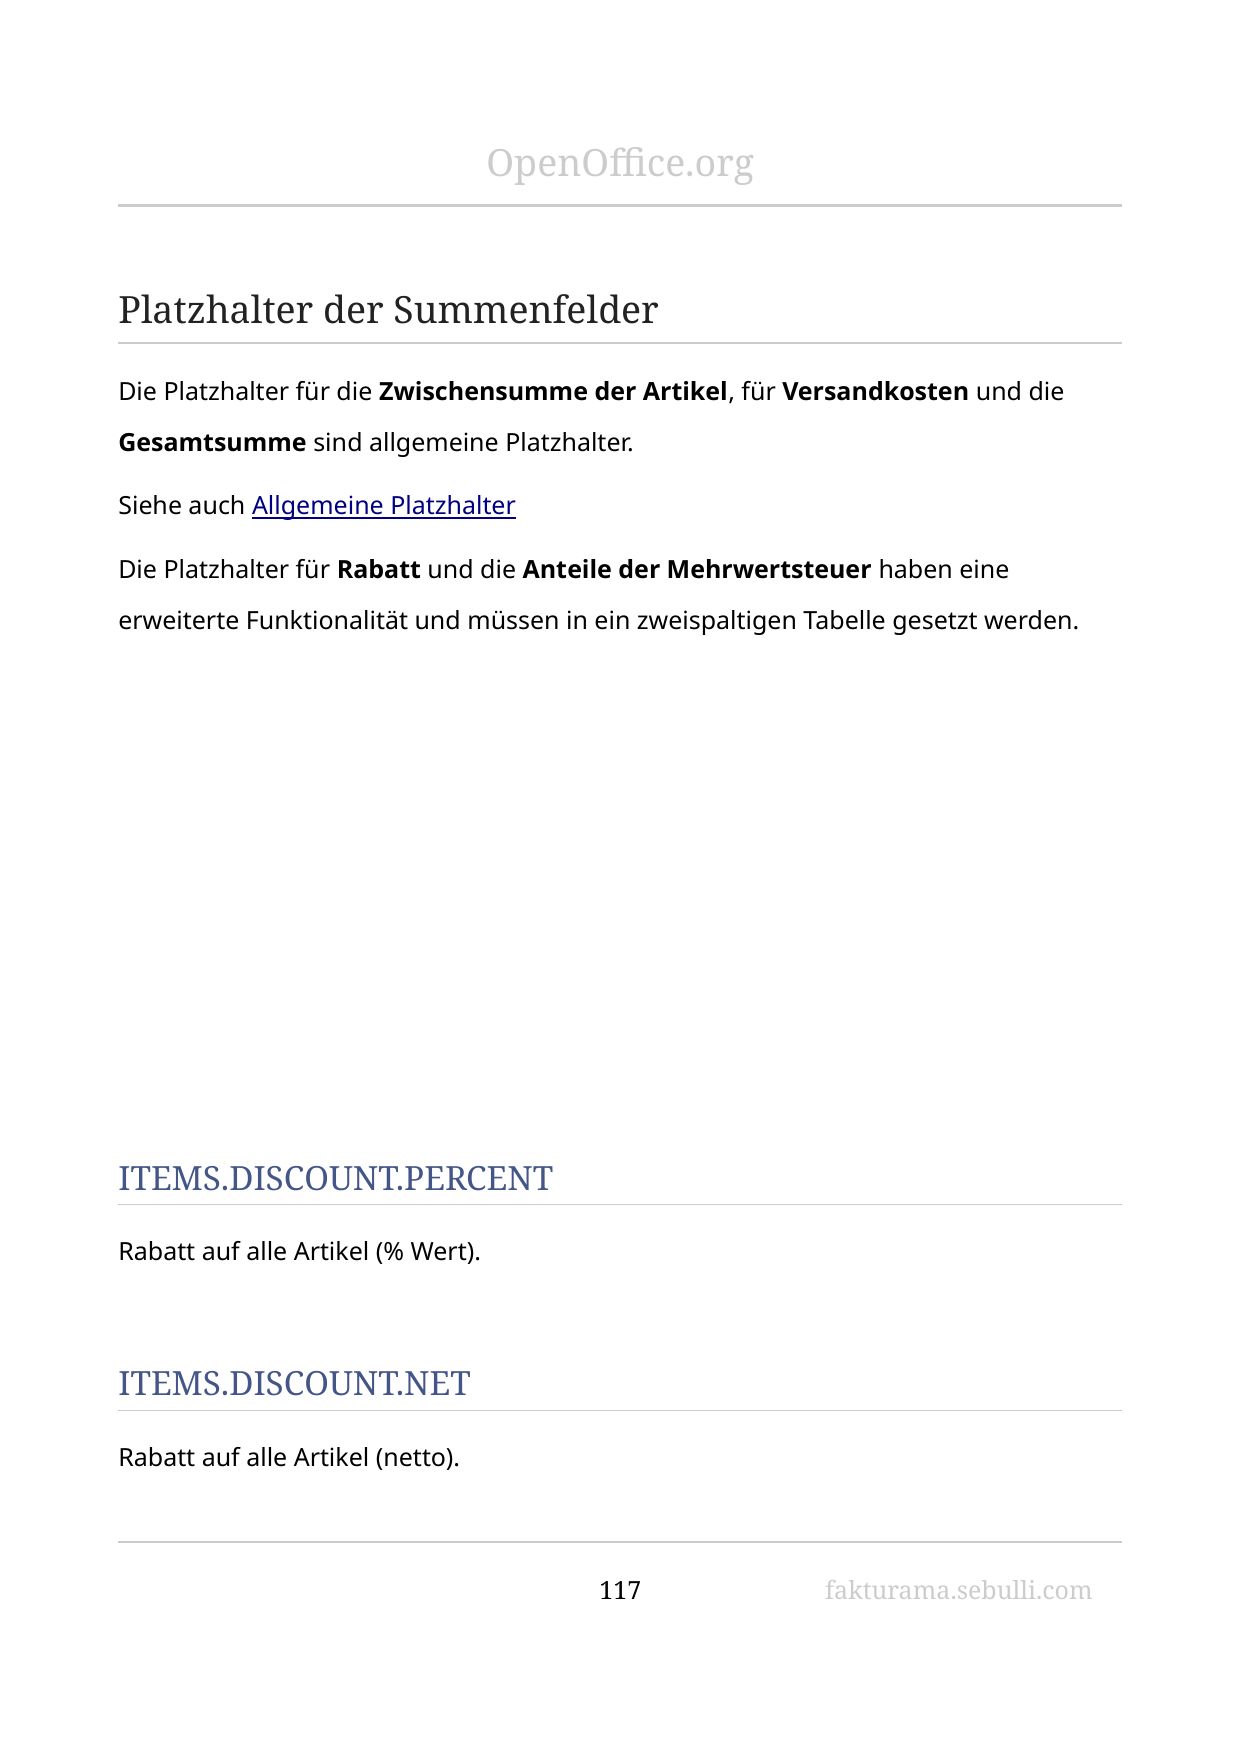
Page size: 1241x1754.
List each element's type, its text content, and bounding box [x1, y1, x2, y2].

subtitle ITEMS.DISCOUNT.PERCENT [118, 1154, 1122, 1204]
text Siehe auch Allgemeine Platzhalter [118, 488, 1122, 522]
subtitle ITEMS.DISCOUNT.NET [118, 1360, 1122, 1410]
text Rabatt auf alle Artikel (netto). [118, 1440, 1122, 1474]
text Die Platzhalter für die Zwischensumme der Artikel, für Versandkosten und die Gesamtsumme sind allgemeine Platzhalter. [118, 373, 1122, 458]
text Rabatt auf alle Artikel (% Wert). [118, 1234, 1122, 1268]
subtitle Platzhalter der Summenfelder [118, 283, 1122, 342]
text Die Platzhalter für Rabatt und die Anteile der Mehrwertsteuer haben eine erweiterte Funktionalität und müssen in ein zweispaltigen Tabelle gesetzt werden. [118, 552, 1122, 637]
